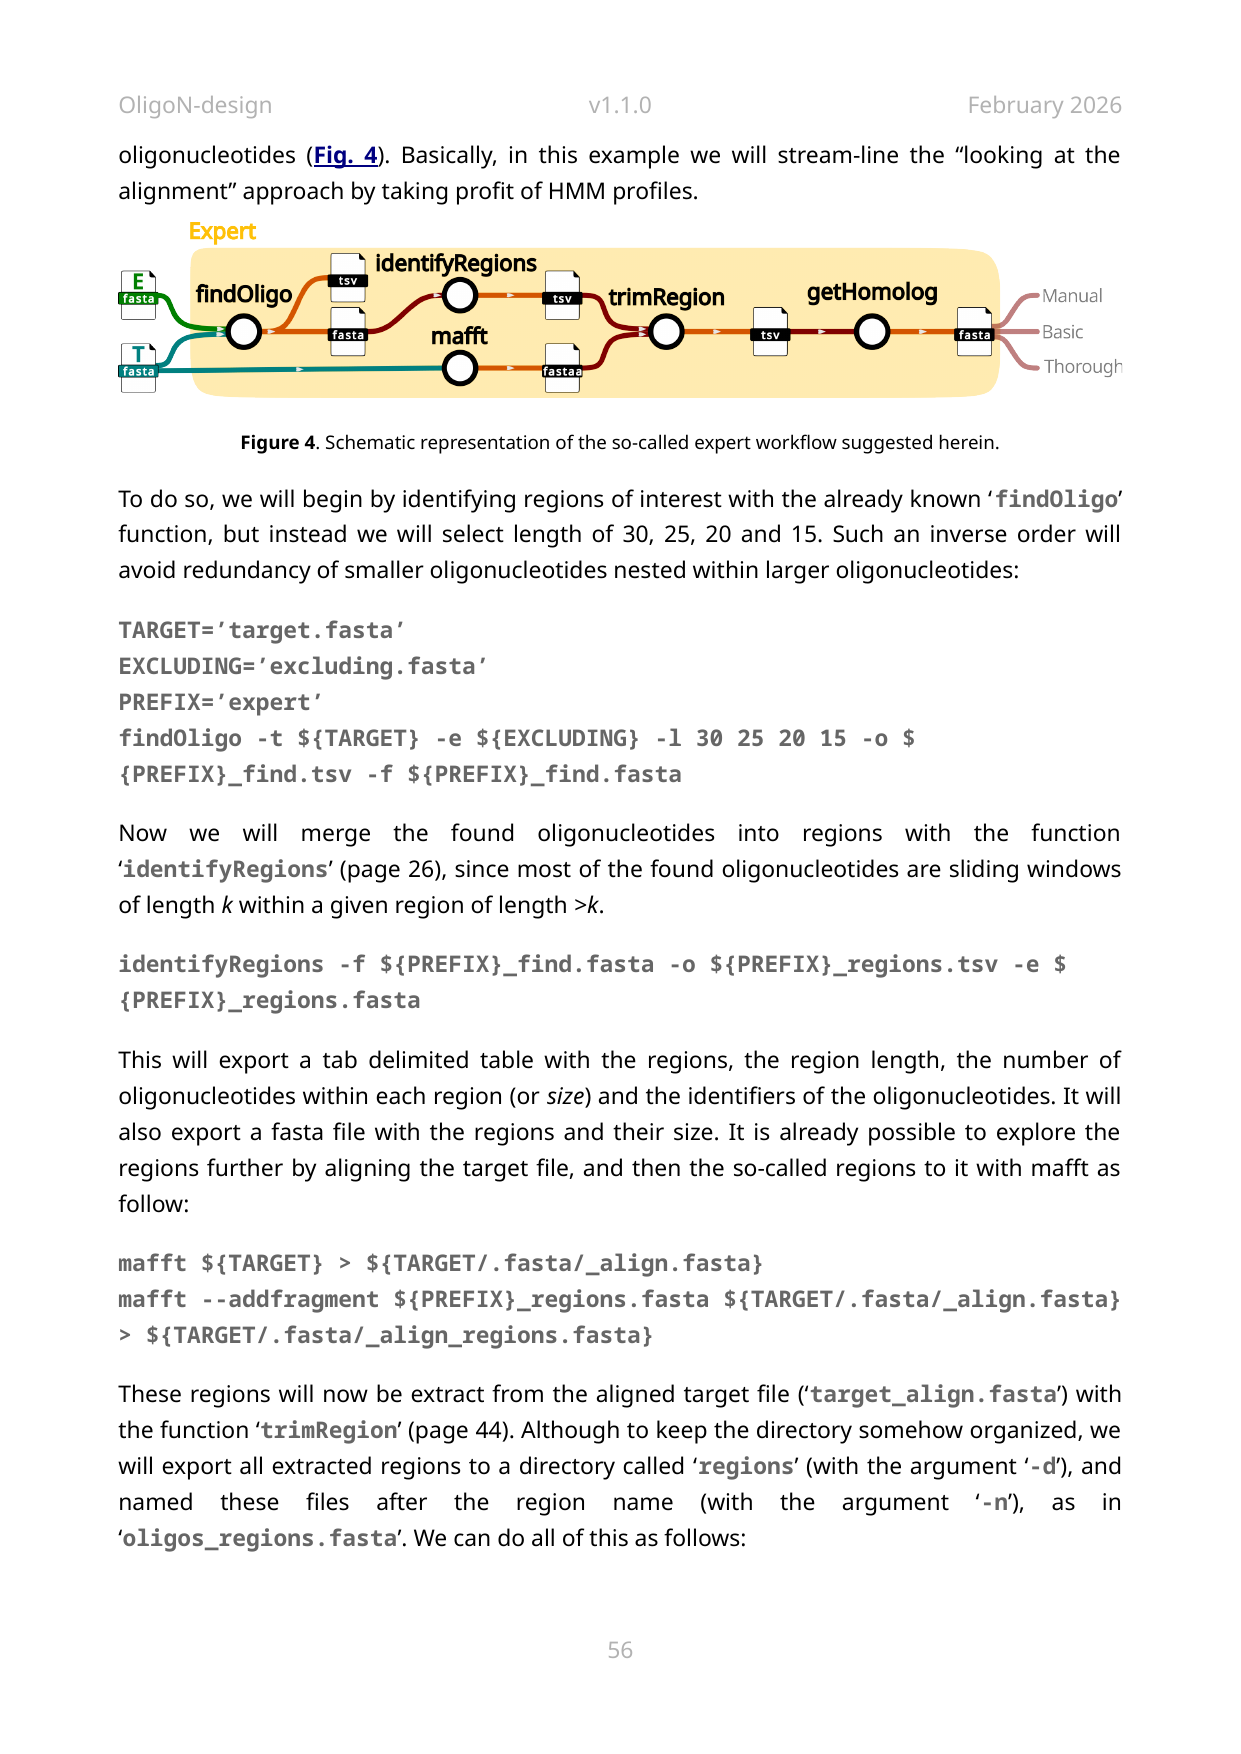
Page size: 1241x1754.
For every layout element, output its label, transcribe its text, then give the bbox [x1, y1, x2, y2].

text This will export a tab delimited table with the regions, the region length, the number of oligonucleotides within each region (or size) and the identifiers of the oligonucleotides. It will also export a fasta file with the regions and their size. It is already possible to explore the regions further by aligning the target file, and then the so-called regions to it with mafft as follow: [118, 1044, 1122, 1219]
text mafft ${TARGET} > ${TARGET/.fasta/_align.fasta} [118, 1247, 1122, 1278]
picture [118, 222, 1123, 398]
text These regions will now be extract from the aligned target file (‘target_align.fasta’) with the function ‘trimRegion’ (page 43). Although to keep the directory somehow organized, we will export all extracted regions to a directory called ‘regions’ (with the argument ‘-d’), and named these files after the region name (with the argument ‘-n’), as in ‘oligos_regions.fasta’. We can do all of this as follows: [118, 1378, 1122, 1553]
text oligonucleotides (Fig. 4). Basically, in this example we will stream-line the “looking at the alignment” approach by taking profit of HMM profiles. [118, 139, 1122, 206]
text Figure 4. Schematic representation of the so-called expert workflow suggested herein. [118, 398, 1122, 455]
text TARGET=’target.fasta’ EXCLUDING=’excluding.fasta’ PREFIX=’expert’ [118, 614, 1122, 717]
text identifyRegions -f ${PREFIX}_find.fasta -o ${PREFIX}_regions.tsv -e ${PREFIX}_regions.fasta [118, 948, 1122, 1016]
text To do so, we will begin by identifying regions of interest with the already known ‘findOligo’ function, but instead we will select length of 30, 25, 20 and 15. Such an inverse order will avoid redundancy of smaller oligonucleotides nested within larger oligonucleotides: [118, 482, 1122, 586]
text mafft --addfragment ${PREFIX}_regions.fasta ${TARGET/.fasta/_align.fasta} > ${TARGET/.fasta/_align_regions.fasta} [118, 1283, 1122, 1350]
text findOligo -t ${TARGET} -e ${EXCLUDING} -l 30 25 20 15 -o ${PREFIX}_find.tsv -f ${PREFIX}_find.fasta [118, 722, 1122, 789]
text Now we will merge the found oligonucleotides into regions with the function ‘identifyRegions’ (page 26), since most of the found oligonucleotides are sliding windows of length k within a given region of length >k. [118, 817, 1122, 920]
